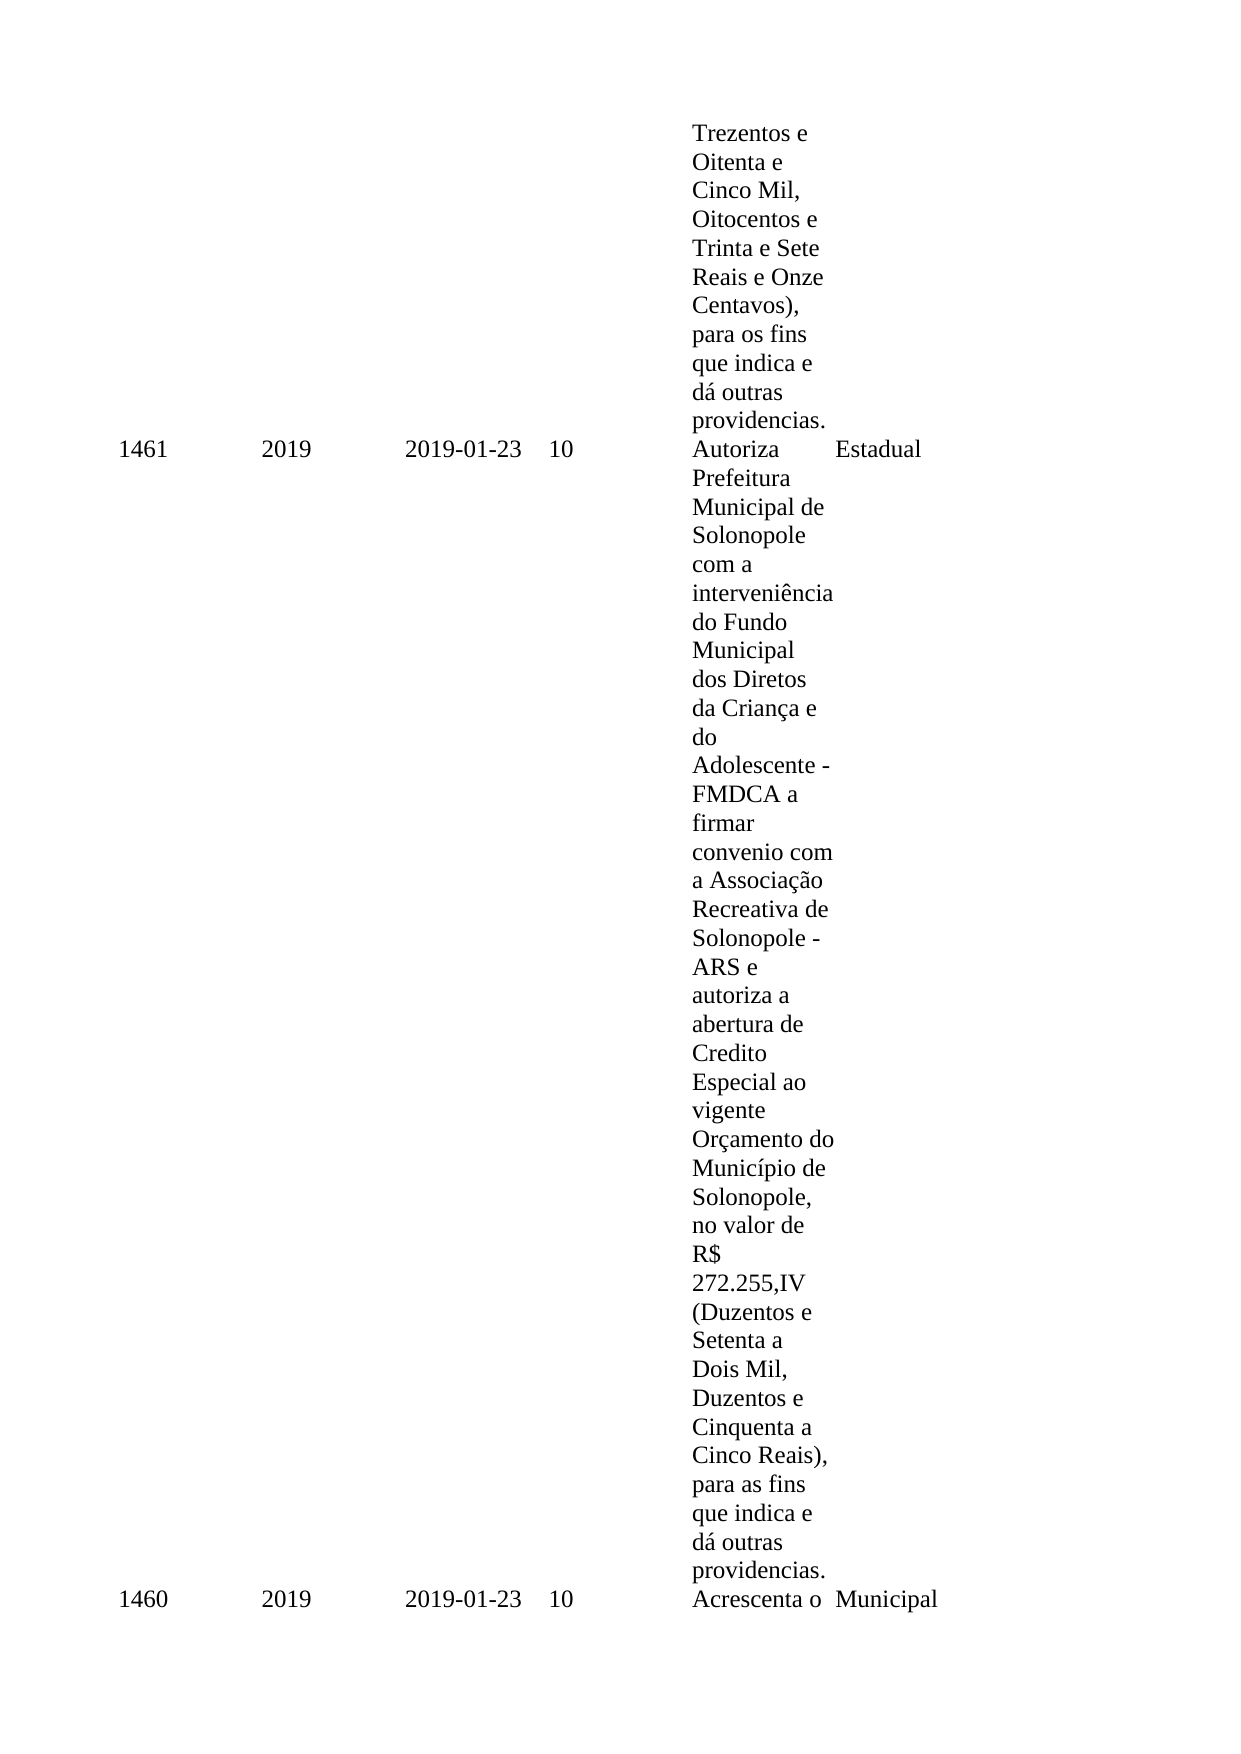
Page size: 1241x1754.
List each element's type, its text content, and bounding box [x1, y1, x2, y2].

table_cell 1460 [118, 1584, 261, 1613]
table_cell 10 [548, 1584, 692, 1613]
table_cell [979, 434, 1122, 1584]
table_cell [835, 118, 979, 434]
table_cell Municipal [835, 1584, 979, 1613]
table_cell 1461 [118, 434, 261, 1584]
table_cell Trezentos e Oitenta e Cinco Mil, Oitocentos e Trinta e Sete Reais e Onze Centavos), para os fins que indica e dá outras providencias. [692, 118, 835, 434]
table_cell [261, 118, 405, 434]
table_cell 2019-01-23 [405, 1584, 548, 1613]
table_cell 2019 [261, 1584, 405, 1613]
table_cell 2019-01-23 [405, 434, 548, 1584]
table_cell [979, 118, 1122, 434]
table_cell [405, 118, 548, 434]
table_cell [118, 118, 261, 434]
table_cell [979, 1584, 1122, 1613]
table_cell [548, 118, 692, 434]
table_cell Autoriza Prefeitura Municipal de Solonopole com a interveniência do Fundo Municipal dos Diretos da Criança e do Adolescente - FMDCA a firmar convenio com a Associação Recreativa de Solonopole - ARS e autoriza a abertura de Credito Especial ao vigente Orçamento do Município de Solonopole, no valor de R$ 272.255,IV (Duzentos e Setenta a Dois Mil, Duzentos e Cinquenta a Cinco Reais), para as fins que indica e dá outras providencias. [692, 434, 835, 1584]
table_cell 2019 [261, 434, 405, 1584]
table_cell Acrescenta o [692, 1584, 835, 1613]
table_cell 10 [548, 434, 692, 1584]
table_cell Estadual [835, 434, 979, 1584]
